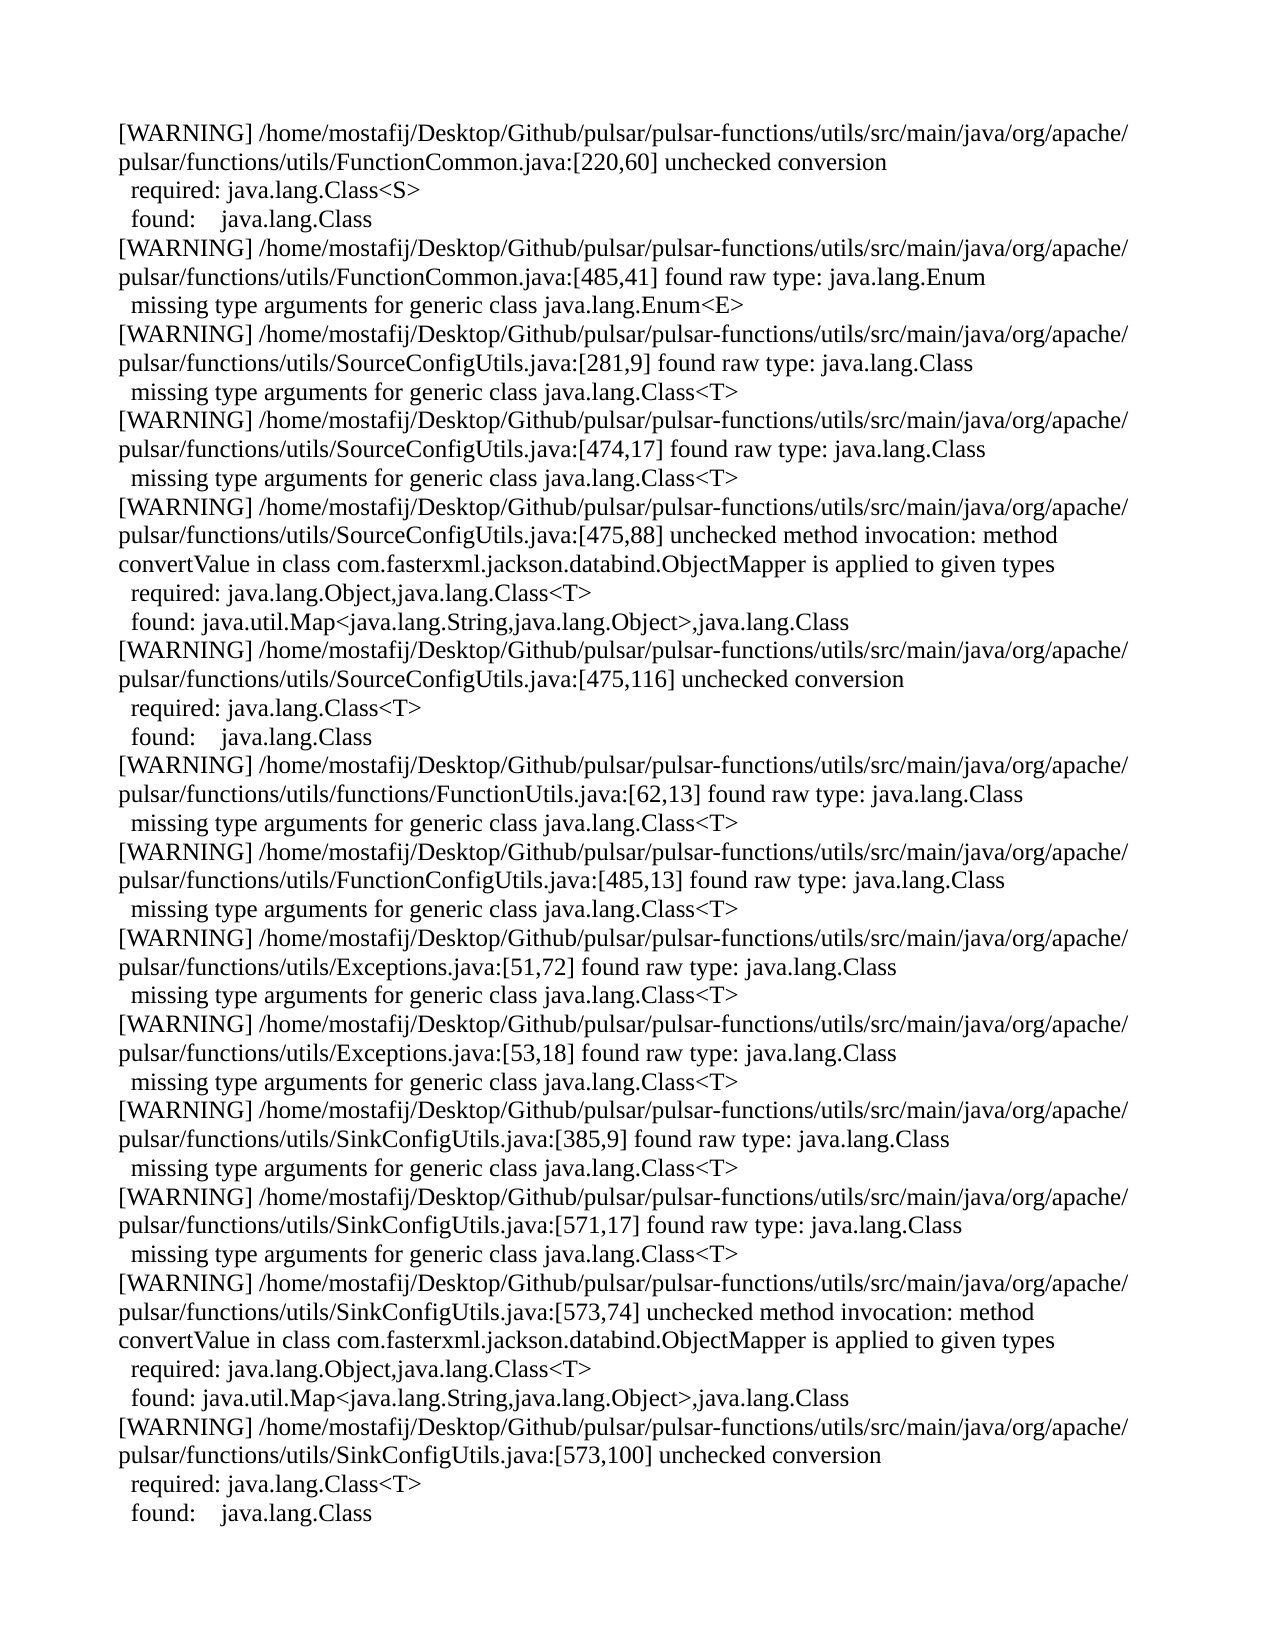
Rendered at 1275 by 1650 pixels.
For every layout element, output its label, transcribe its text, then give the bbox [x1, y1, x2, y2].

text [WARNING] /home/mostafij/Desktop/Github/pulsar/pulsar-functions/utils/src/main/java/org/apache/pulsar/functions/utils/Exceptions.java:[53,18] found raw type: java.lang.Class [118, 1009, 1157, 1067]
text required: java.lang.Object,java.lang.Class<T> [118, 578, 1157, 607]
text [WARNING] /home/mostafij/Desktop/Github/pulsar/pulsar-functions/utils/src/main/java/org/apache/pulsar/functions/utils/SinkConfigUtils.java:[573,74] unchecked method invocation: method convertValue in class com.fasterxml.jackson.databind.ObjectMapper is applied to given types [118, 1268, 1157, 1354]
text missing type arguments for generic class java.lang.Class<T> [118, 463, 1157, 492]
text missing type arguments for generic class java.lang.Enum<E> [118, 291, 1157, 319]
text [WARNING] /home/mostafij/Desktop/Github/pulsar/pulsar-functions/utils/src/main/java/org/apache/pulsar/functions/utils/Exceptions.java:[51,72] found raw type: java.lang.Class [118, 923, 1157, 981]
text [WARNING] /home/mostafij/Desktop/Github/pulsar/pulsar-functions/utils/src/main/java/org/apache/pulsar/functions/utils/SinkConfigUtils.java:[385,9] found raw type: java.lang.Class [118, 1096, 1157, 1153]
text required: java.lang.Class<S> [118, 176, 1157, 204]
text required: java.lang.Class<T> [118, 693, 1157, 722]
text found: java.lang.Class [118, 204, 1157, 233]
text [WARNING] /home/mostafij/Desktop/Github/pulsar/pulsar-functions/utils/src/main/java/org/apache/pulsar/functions/utils/SourceConfigUtils.java:[281,9] found raw type: java.lang.Class [118, 319, 1157, 377]
text [WARNING] /home/mostafij/Desktop/Github/pulsar/pulsar-functions/utils/src/main/java/org/apache/pulsar/functions/utils/SinkConfigUtils.java:[571,17] found raw type: java.lang.Class [118, 1182, 1157, 1239]
text [WARNING] /home/mostafij/Desktop/Github/pulsar/pulsar-functions/utils/src/main/java/org/apache/pulsar/functions/utils/FunctionCommon.java:[220,60] unchecked conversion [118, 118, 1157, 176]
text found: java.lang.Class [118, 722, 1157, 751]
text missing type arguments for generic class java.lang.Class<T> [118, 377, 1157, 406]
text [WARNING] /home/mostafij/Desktop/Github/pulsar/pulsar-functions/utils/src/main/java/org/apache/pulsar/functions/utils/SourceConfigUtils.java:[475,88] unchecked method invocation: method convertValue in class com.fasterxml.jackson.databind.ObjectMapper is applied to given types [118, 492, 1157, 578]
text [WARNING] /home/mostafij/Desktop/Github/pulsar/pulsar-functions/utils/src/main/java/org/apache/pulsar/functions/utils/functions/FunctionUtils.java:[62,13] found raw type: java.lang.Class [118, 751, 1157, 808]
text [WARNING] /home/mostafij/Desktop/Github/pulsar/pulsar-functions/utils/src/main/java/org/apache/pulsar/functions/utils/SourceConfigUtils.java:[474,17] found raw type: java.lang.Class [118, 406, 1157, 463]
text found: java.util.Map<java.lang.String,java.lang.Object>,java.lang.Class [118, 607, 1157, 636]
text missing type arguments for generic class java.lang.Class<T> [118, 981, 1157, 1009]
text missing type arguments for generic class java.lang.Class<T> [118, 1153, 1157, 1182]
text missing type arguments for generic class java.lang.Class<T> [118, 1067, 1157, 1096]
text found: java.lang.Class [118, 1498, 1157, 1527]
text found: java.util.Map<java.lang.String,java.lang.Object>,java.lang.Class [118, 1383, 1157, 1412]
text missing type arguments for generic class java.lang.Class<T> [118, 808, 1157, 837]
text [WARNING] /home/mostafij/Desktop/Github/pulsar/pulsar-functions/utils/src/main/java/org/apache/pulsar/functions/utils/FunctionCommon.java:[485,41] found raw type: java.lang.Enum [118, 233, 1157, 291]
text required: java.lang.Class<T> [118, 1469, 1157, 1498]
text [WARNING] /home/mostafij/Desktop/Github/pulsar/pulsar-functions/utils/src/main/java/org/apache/pulsar/functions/utils/SourceConfigUtils.java:[475,116] unchecked conversion [118, 636, 1157, 693]
text missing type arguments for generic class java.lang.Class<T> [118, 894, 1157, 923]
text missing type arguments for generic class java.lang.Class<T> [118, 1239, 1157, 1268]
text required: java.lang.Object,java.lang.Class<T> [118, 1354, 1157, 1383]
text [WARNING] /home/mostafij/Desktop/Github/pulsar/pulsar-functions/utils/src/main/java/org/apache/pulsar/functions/utils/SinkConfigUtils.java:[573,100] unchecked conversion [118, 1412, 1157, 1469]
text [WARNING] /home/mostafij/Desktop/Github/pulsar/pulsar-functions/utils/src/main/java/org/apache/pulsar/functions/utils/FunctionConfigUtils.java:[485,13] found raw type: java.lang.Class [118, 837, 1157, 894]
